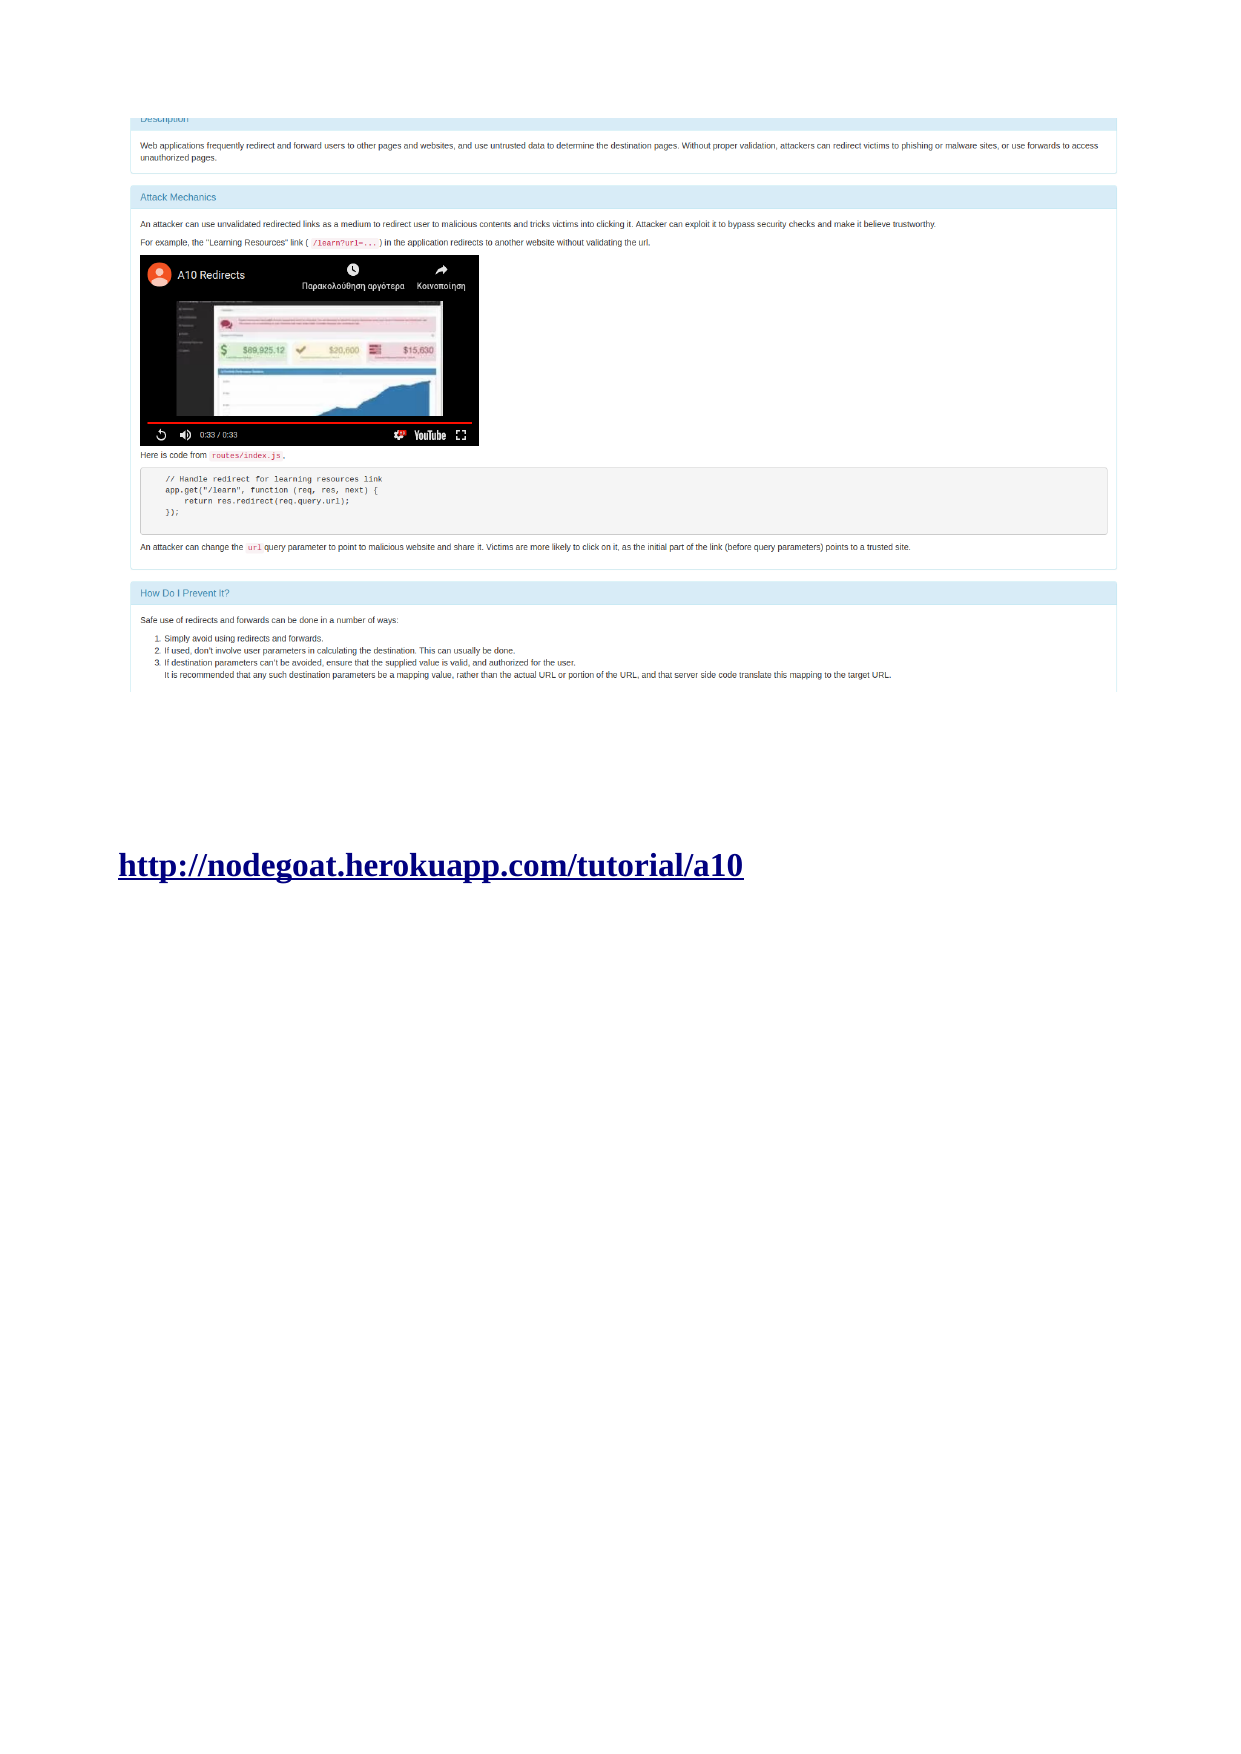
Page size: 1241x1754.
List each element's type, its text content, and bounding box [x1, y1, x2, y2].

text http://nodegoat.herokuapp.com/tutorial/a10 [118, 845, 1122, 883]
picture [118, 118, 1123, 692]
